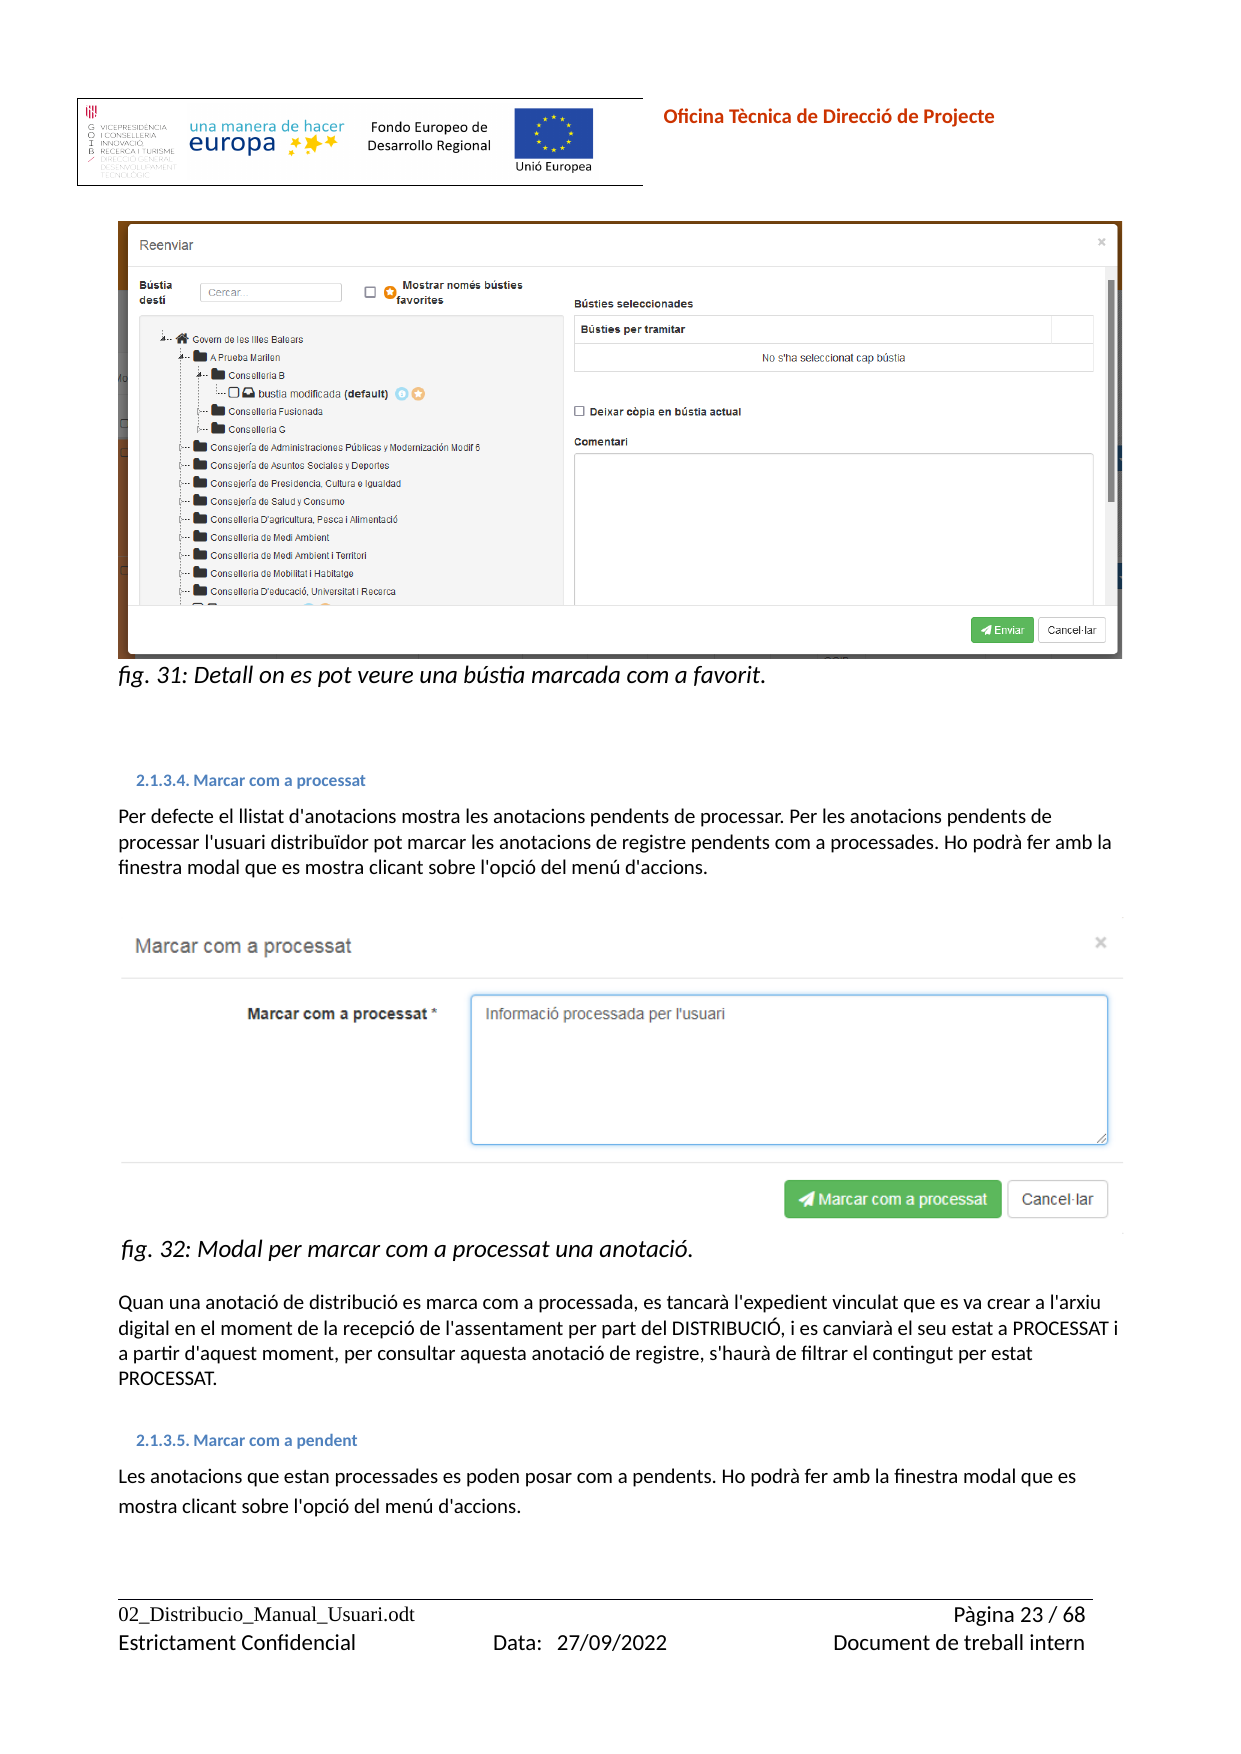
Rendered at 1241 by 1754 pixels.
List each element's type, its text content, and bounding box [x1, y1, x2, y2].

text Les anotacions que estan processades es poden posar com a pendents. Ho podrà fer amb la finestra modal que es mostra clicant sobre l'opció del menú d'accions. [118, 1463, 1122, 1519]
text fig. 32: Modal per marcar com a processat una anotació. [121, 1234, 1123, 1264]
picture [118, 221, 1123, 659]
subtitle Marcar com a pendent [136, 1429, 1122, 1450]
text Per defecte el llistat d'anotacions mostra les anotacions pendents de processar. Per les anotacions pendents de processar l'usuari distribuïdor pot marcar les anotacions de registre pendents com a processades. Ho podrà fer amb la finestra modal que es mostra clicant sobre l'opció del menú d'accions. [118, 804, 1122, 880]
picture [82, 103, 181, 180]
text Quan una anotació de distribució es marca com a processada, es tancarà l'expedient vinculat que es va crear a l'arxiu digital en el moment de la recepció de l'assentament per part del DISTRIBUCIÓ, i es canviarà el seu estat a PROCESSAT i a partir d'aquest moment, per consultar aquesta anotació de registre, s'haurà de filtrar el contingut per estat PROCESSAT. [118, 1289, 1122, 1391]
subtitle Marcar com a processat [136, 770, 1122, 791]
picture [187, 103, 599, 180]
text fig. 31: Detall on es pot veure una bústia marcada com a favorit. [118, 659, 1122, 689]
picture [121, 917, 1124, 1234]
